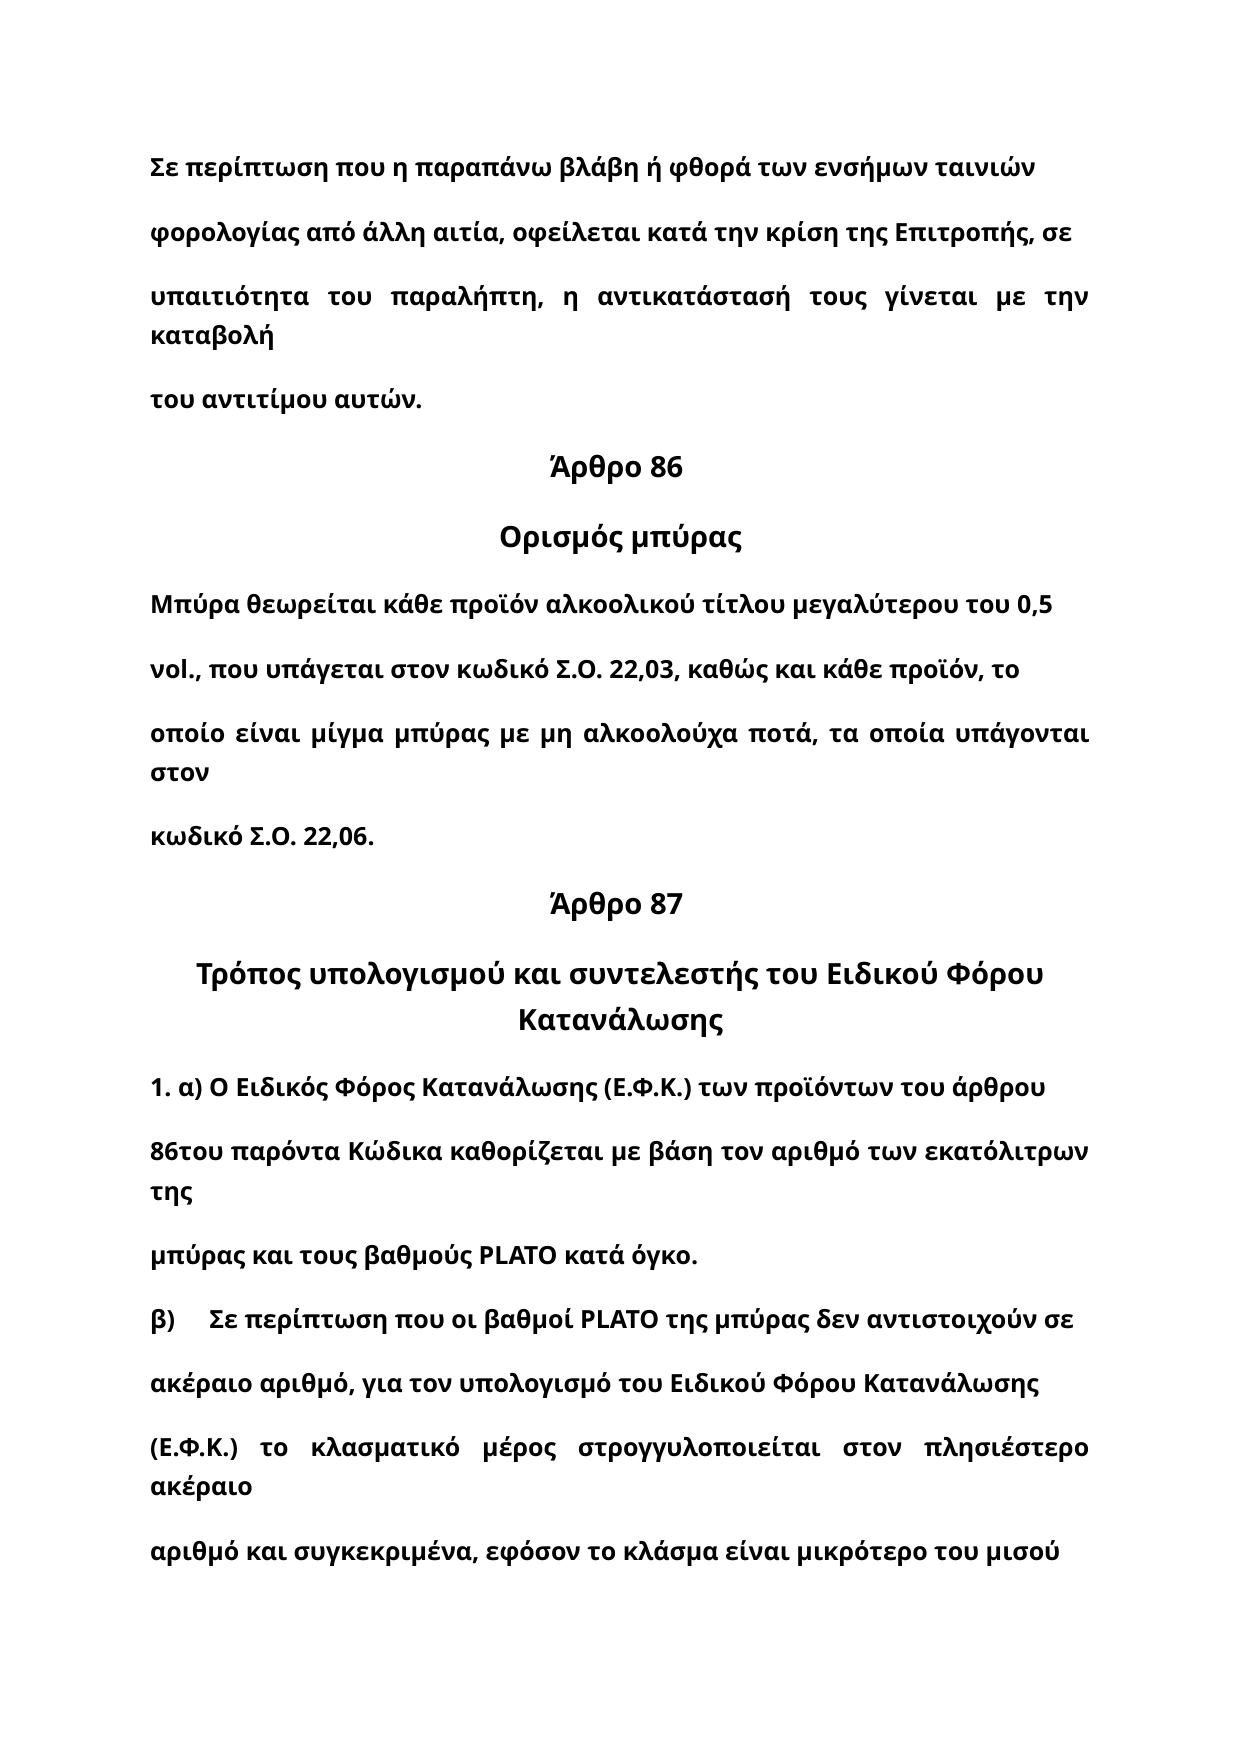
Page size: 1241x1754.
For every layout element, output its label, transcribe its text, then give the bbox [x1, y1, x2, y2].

text νοl., που υπάγεται στον κωδικό Σ.Ο. 22,03, καθώς και κάθε προϊόν, το [150, 651, 1090, 685]
text Μπύρα θεωρείται κάθε προϊόν αλκοολικού τίτλου μεγαλύτερου του 0,5 [150, 587, 1090, 621]
text υπαιτιότητα του παραλήπτη, η αντικατάστασή τους γίνεται με την καταβολή [150, 278, 1090, 352]
text φορολογίας από άλλη αιτία, οφείλεται κατά την κρίση της Επιτροπής, σε [150, 214, 1090, 248]
text του αντιτίμου αυτών. [150, 382, 1090, 416]
text 86του παρόντα Κώδικα καθορίζεται με βάση τον αριθμό των εκατόλιτρων της [150, 1134, 1090, 1207]
subtitle Άρθρο 86 [150, 446, 1090, 486]
text οποίο είναι μίγμα μπύρας με μη αλκοολούχα ποτά, τα οποία υπάγονται στον [150, 715, 1090, 789]
list β) Σε περίπτωση που οι βαθμοί ΡLΑΤΟ της μπύρας δεν αντιστοιχούν σε [150, 1301, 1090, 1336]
text ακέραιο αριθμό, για τον υπολογισμό του Ειδικού Φόρου Κατανάλωσης [150, 1366, 1090, 1400]
text (Ε.Φ.Κ.) το κλασματικό μέρος στρογγυλοποιείται στον πλησιέστερο ακέραιο [150, 1430, 1090, 1503]
subtitle Ορισμός μπύρας [150, 516, 1090, 556]
text Σε περίπτωση που η παραπάνω βλάβη ή φθορά των ενσήμων ταινιών [150, 150, 1090, 184]
subtitle Άρθρο 87 [150, 883, 1090, 923]
text μπύρας και τους βαθμούς ΡLΑΤΟ κατά όγκο. [150, 1237, 1090, 1271]
text 1. α) Ο Ειδικός Φόρος Κατανάλωσης (Ε.Φ.Κ.) των προϊόντων του άρθρου [150, 1070, 1090, 1104]
subtitle Τρόπος υπολογισμού και συντελεστής του Ειδικού Φόρου Κατανάλωσης [150, 953, 1090, 1039]
text αριθμό και συγκεκριμένα, εφόσον το κλάσμα είναι μικρότερο του μισού [150, 1533, 1090, 1567]
text κωδικό Σ.Ο. 22,06. [150, 819, 1090, 853]
